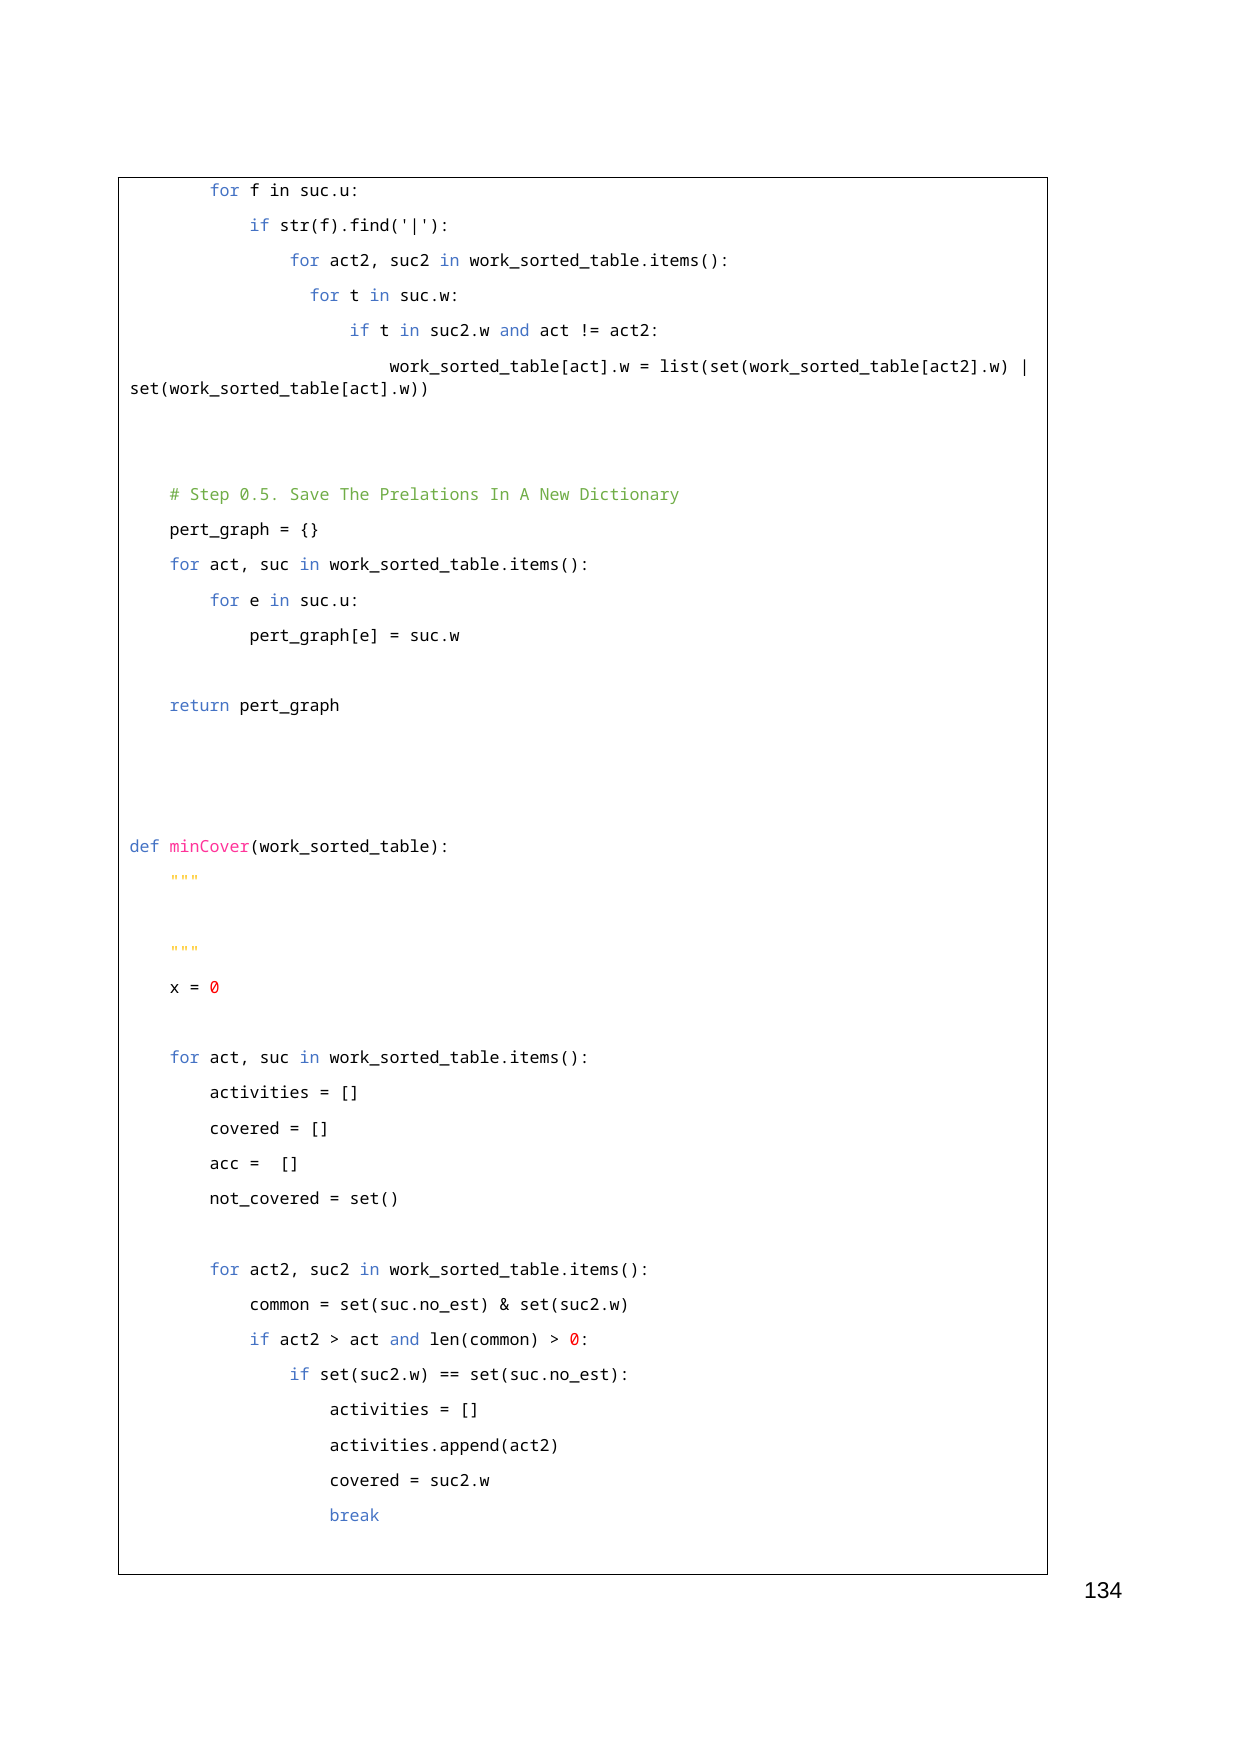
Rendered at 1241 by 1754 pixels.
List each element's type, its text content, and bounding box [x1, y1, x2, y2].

table_header for f in suc.u: if str(f).find('|'): for act2, suc2 in work_sorted_table.items(): for t in suc.w: if t in suc2.w and act != act2: work_sorted_table[act].w = list(set(work_sorted_table[act2].w) | set(work_sorted_table[act].w)) # Step 0.5. Save The Prelations In A New Dictionary pert_graph = {} for act, suc in work_sorted_table.items(): for e in suc.u: pert_graph[e] = suc.w return pert_graph def minCover(work_sorted_table): """ """ x = 0 for act, suc in work_sorted_table.items(): activities = [] covered = [] acc = [] not_covered = set() for act2, suc2 in work_sorted_table.items(): common = set(suc.no_est) & set(suc2.w) if act2 > act and len(common) > 0: if set(suc2.w) == set(suc.no_est): activities = [] activities.append(act2) covered = suc2.w break [119, 178, 1047, 1574]
